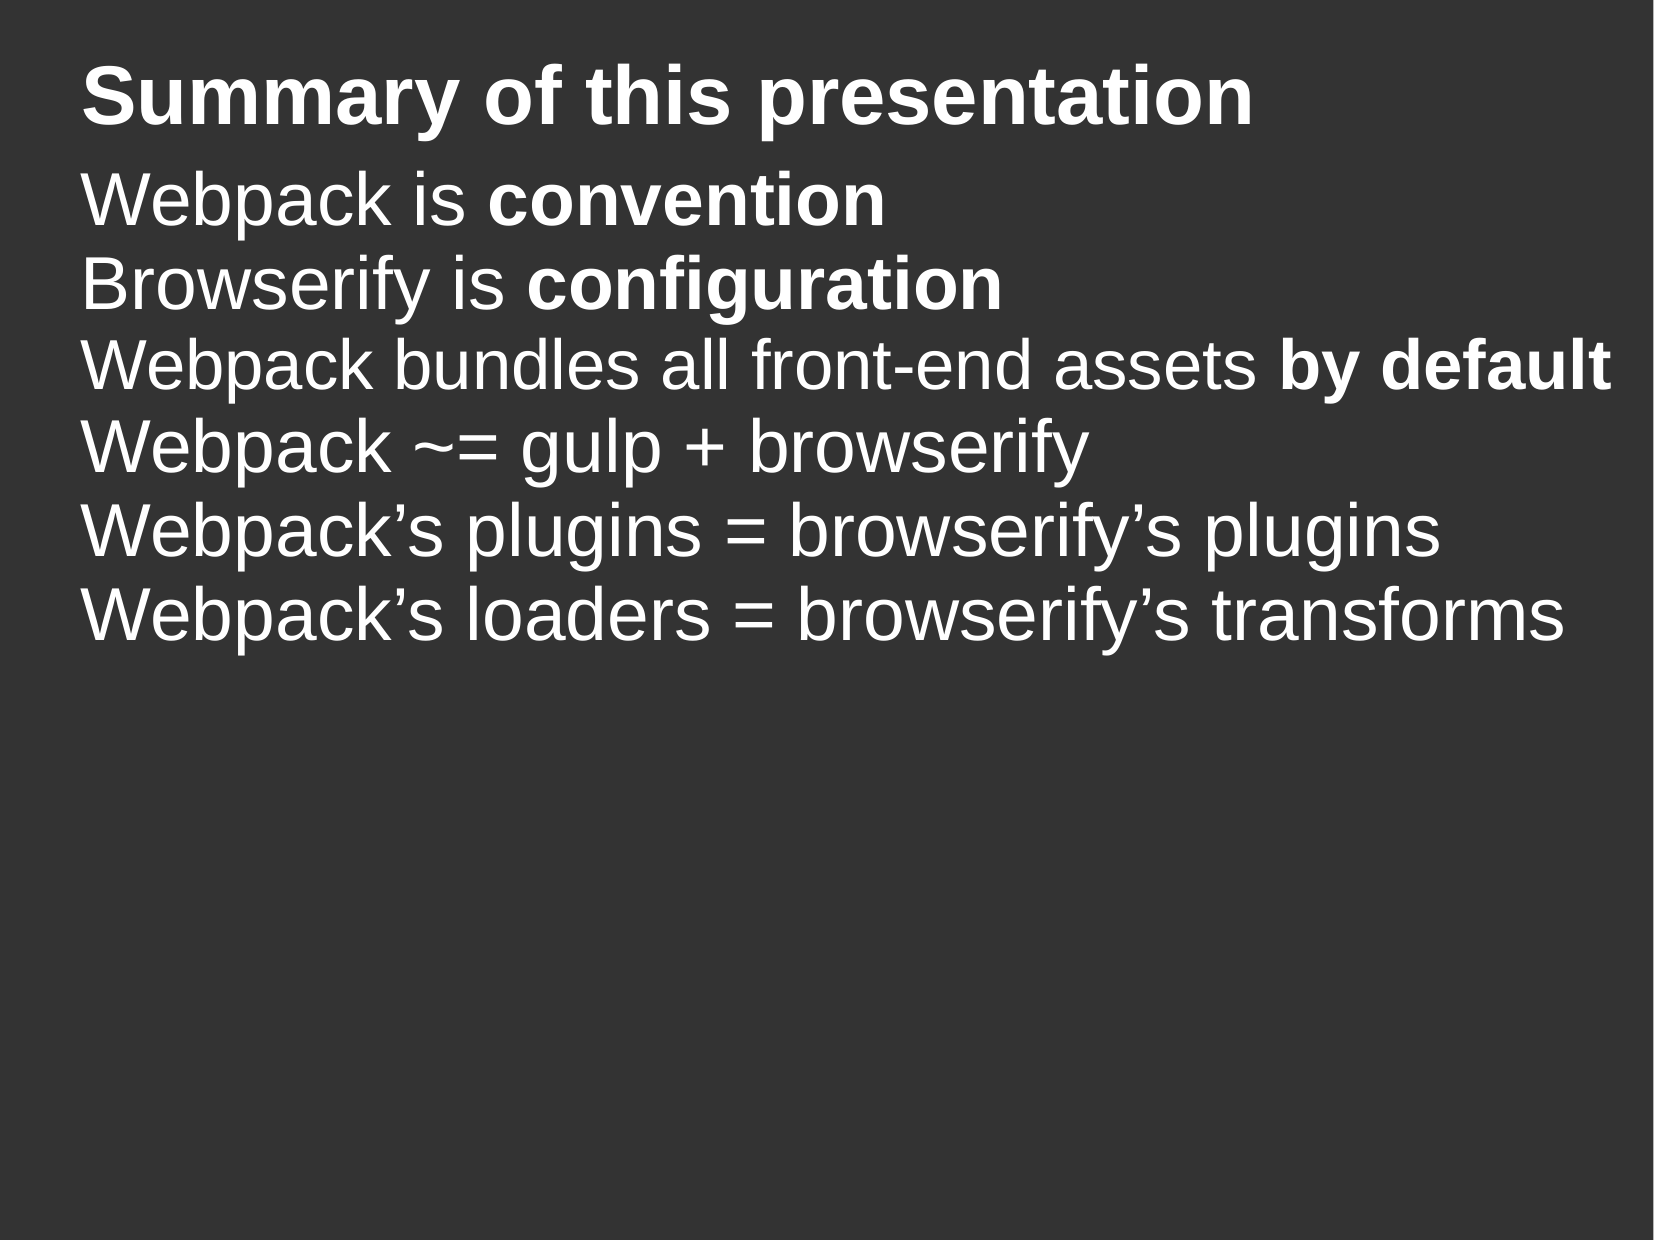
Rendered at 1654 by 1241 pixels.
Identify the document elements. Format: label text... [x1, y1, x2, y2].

title Webpack is convention Browserify is configuration Webpack bundles all front-end assets by default Webpack ~= gulp + browserify Webpack’s plugins = browserify’s plugins Webpack’s loaders = browserify’s transforms [80, 157, 1654, 773]
title Summary of this presentation [81, 49, 1570, 257]
